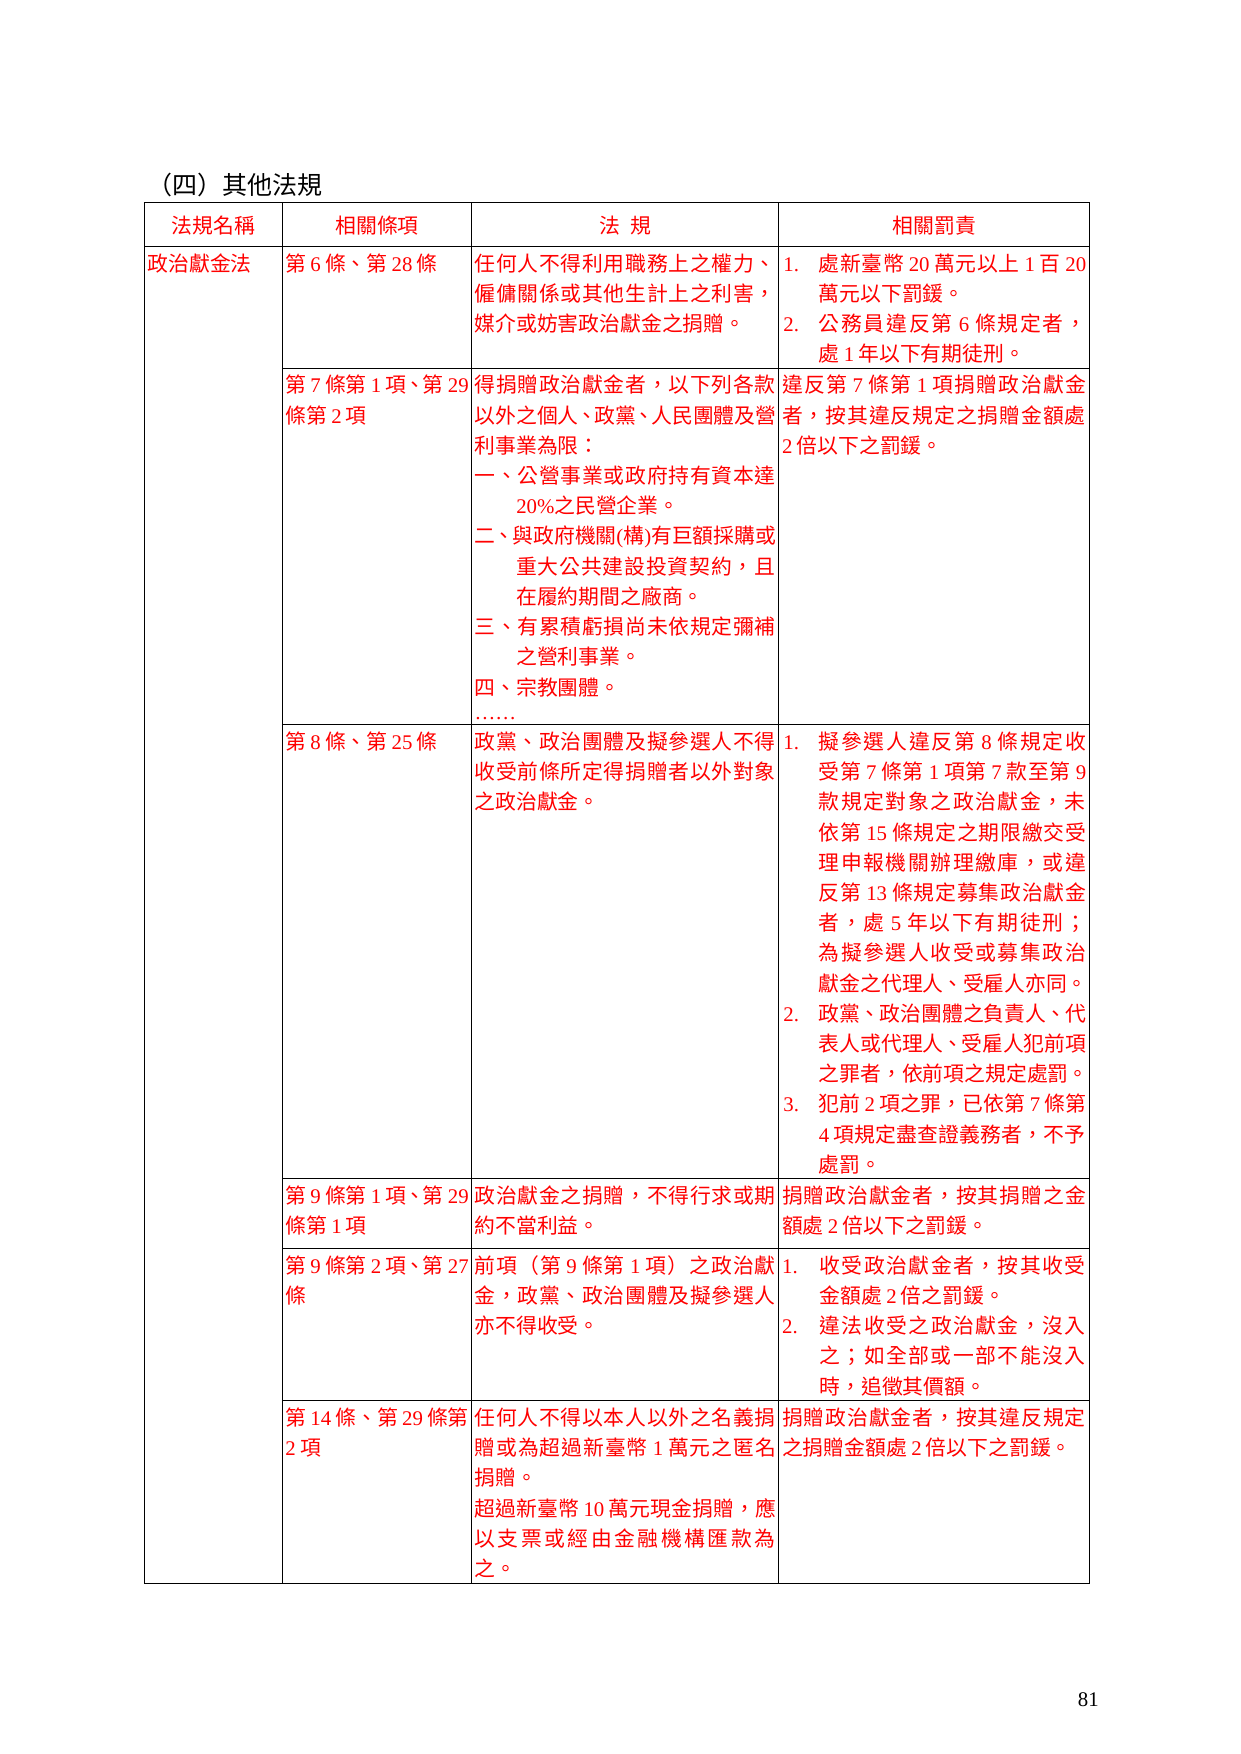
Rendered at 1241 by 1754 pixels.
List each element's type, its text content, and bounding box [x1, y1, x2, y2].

table_cell 第14條、第29條第2項 [283, 1401, 471, 1582]
table_cell 收受政治獻金者，按其收受金額處2倍之罰鍰。 違法收受之政治獻金，沒入之；如全部或一部不能沒入時，追徵其價額。 [779, 1249, 1089, 1400]
table_header 相關罰責 [779, 203, 1089, 246]
table_cell 處新臺幣20萬元以上1百20萬元以下罰鍰。 公務員違反第6條規定者，處1年以下有期徒刑。 [779, 247, 1089, 368]
table_cell 政治獻金之捐贈，不得行求或期約不當利益。 [472, 1179, 778, 1248]
table_cell 違反第7條第1項捐贈政治獻金者，按其違反規定之捐贈金額處2倍以下之罰鍰。 [779, 369, 1089, 724]
table_cell 任何人不得利用職務上之權力、僱傭關係或其他生計上之利害，媒介或妨害政治獻金之捐贈。 [472, 247, 778, 368]
table_header 法 規 [472, 203, 778, 246]
table_cell 擬參選人違反第8條規定收受第7條第1項第7款至第9款規定對象之政治獻金，未依第15條規定之期限繳交受理申報機關辦理繳庫，或違反第13條規定募集政治獻金者，處5年以下有期徒刑；為擬參選人收受或募集政治獻金之代理人、受雇人亦同。 政黨、政治團體之負責人、代表人或代理人、受雇人犯前項之罪者，依前項之規定處罰。 犯前2項之罪，已依第7條第4項規定盡查證義務者，不予處罰。 [779, 725, 1089, 1178]
table_header 相關條項 [283, 203, 471, 246]
table_cell 任何人不得以本人以外之名義捐贈或為超過新臺幣1萬元之匿名捐贈。 超過新臺幣10萬元現金捐贈，應以支票或經由金融機構匯款為之。 [472, 1401, 778, 1582]
table_cell 捐贈政治獻金者，按其捐贈之金額處2倍以下之罰鍰。 [779, 1179, 1089, 1248]
table_cell 得捐贈政治獻金者，以下列各款以外之個人、政黨、人民團體及營利事業為限： 一、公營事業或政府持有資本達20%之民營企業。 二、與政府機關(構)有巨額採購或重大公共建設投資契約，且在履約期間之廠商。 三、有累積虧損尚未依規定彌補之營利事業。 四、宗教團體。 …… [472, 369, 778, 724]
table_header 法規名稱 [145, 203, 282, 246]
table_cell 第9條第2項、第27條 [283, 1249, 471, 1400]
text （四）其他法規 [148, 164, 1092, 202]
table_cell 捐贈政治獻金者，按其違反規定之捐贈金額處2倍以下之罰鍰。 [779, 1401, 1089, 1582]
table_cell 政黨、政治團體及擬參選人不得收受前條所定得捐贈者以外對象之政治獻金。 [472, 725, 778, 1178]
table_cell 政治獻金法 [145, 247, 282, 1582]
table_cell 第7條第1項、第29條第2項 [283, 369, 471, 724]
table_cell 前項（第9條第1項）之政治獻金，政黨、政治團體及擬參選人亦不得收受。 [472, 1249, 778, 1400]
table_cell 第9條第1項、第29條第1項 [283, 1179, 471, 1248]
table_cell 第6條、第28條 [283, 247, 471, 368]
table_cell 第8條、第25條 [283, 725, 471, 1178]
